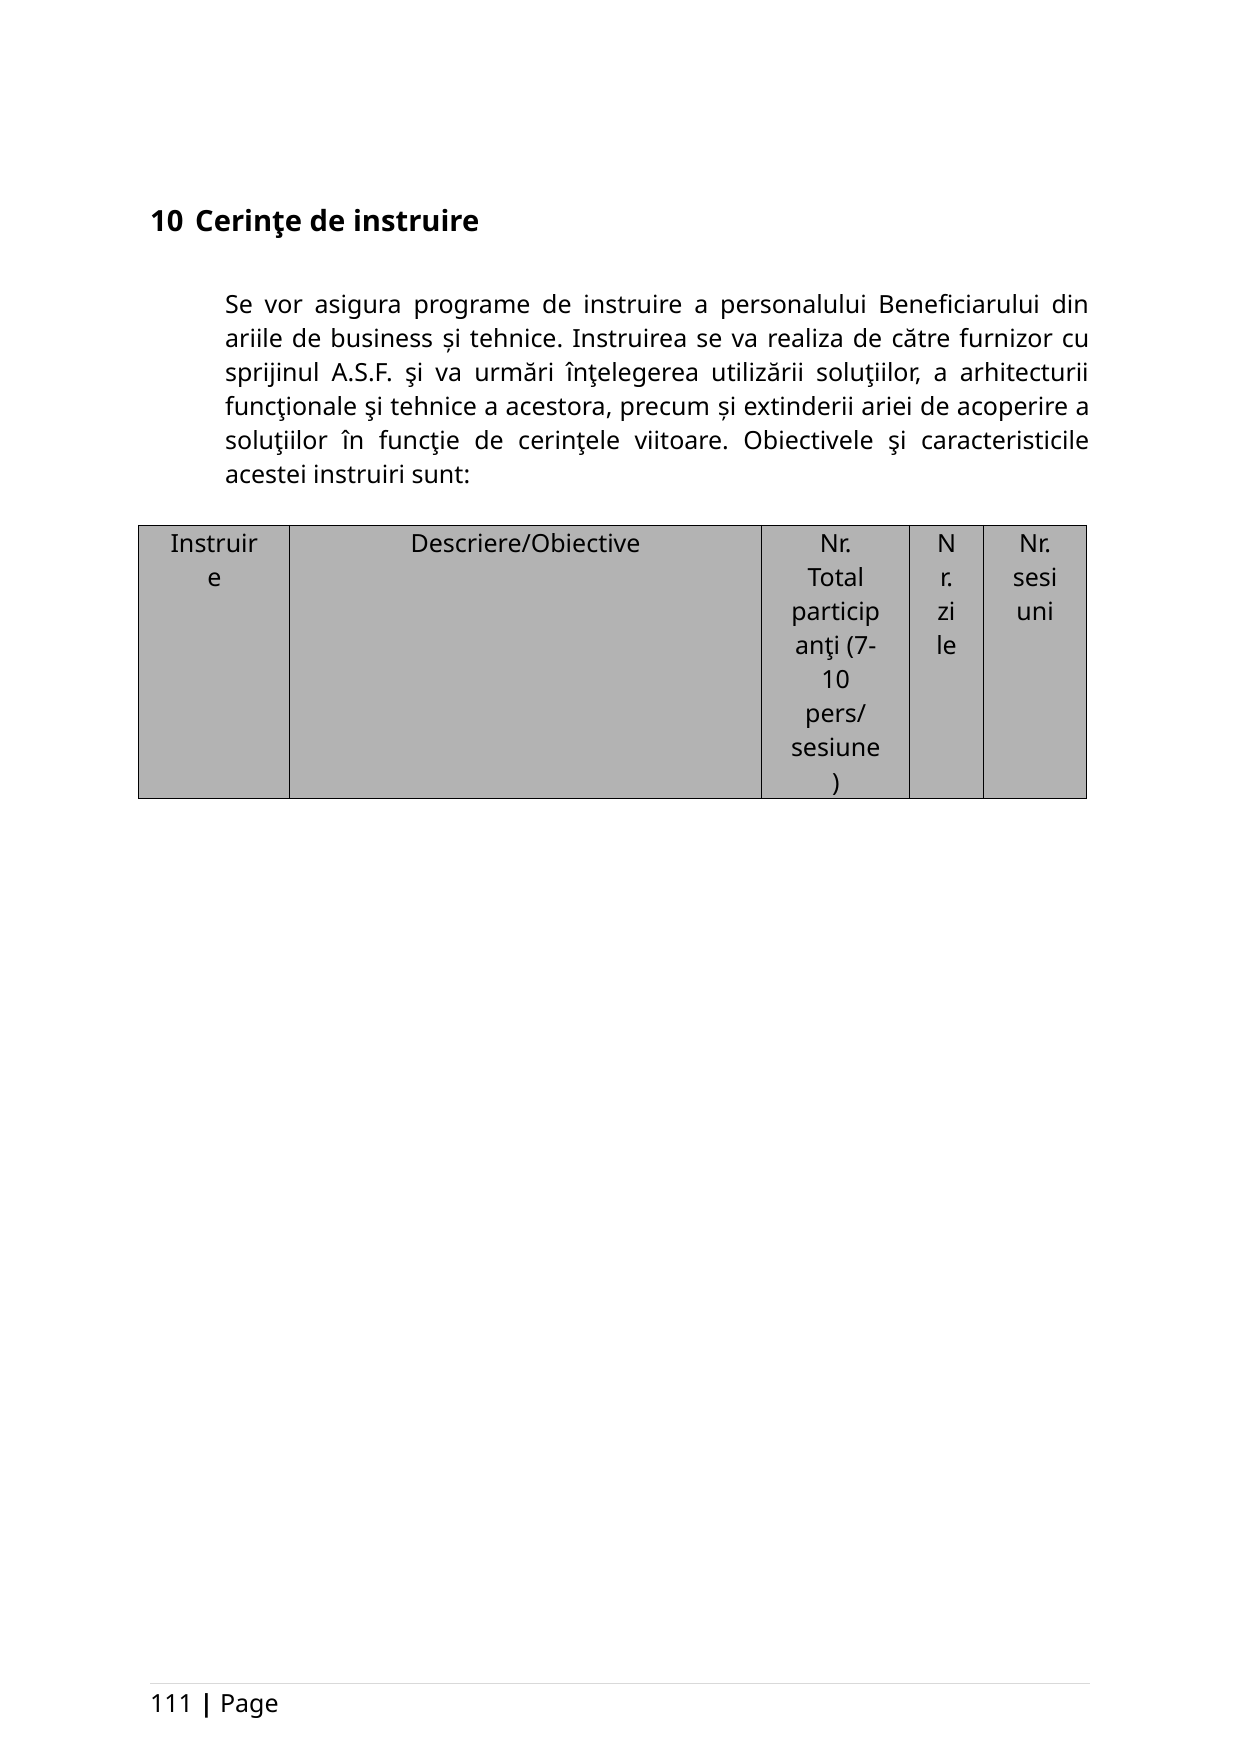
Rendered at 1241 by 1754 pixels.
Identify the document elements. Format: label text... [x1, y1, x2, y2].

table_header Instruire [139, 526, 289, 798]
subtitle Cerinţe de instruire [150, 200, 1090, 240]
table_header Nr. Total participanţi (7-10 pers/sesiune) [762, 526, 909, 798]
table_header Descriere/Obiective [290, 526, 761, 798]
table_header Nr. sesiuni [984, 526, 1086, 798]
text Se vor asigura programe de instruire a personalului Beneficiarului din ariile de business și tehnice. Instruirea se va realiza de către furnizor cu sprijinul A.S.F. şi va urmări înţelegerea utilizării soluţiilor, a arhitecturii funcţionale şi tehnice a acestora, precum și extinderii ariei de acoperire a soluţiilor în funcţie de cerinţele viitoare. Obiectivele şi caracteristicile acestei instruiri sunt: [225, 286, 1090, 491]
table_header Nr. zile [910, 526, 983, 798]
